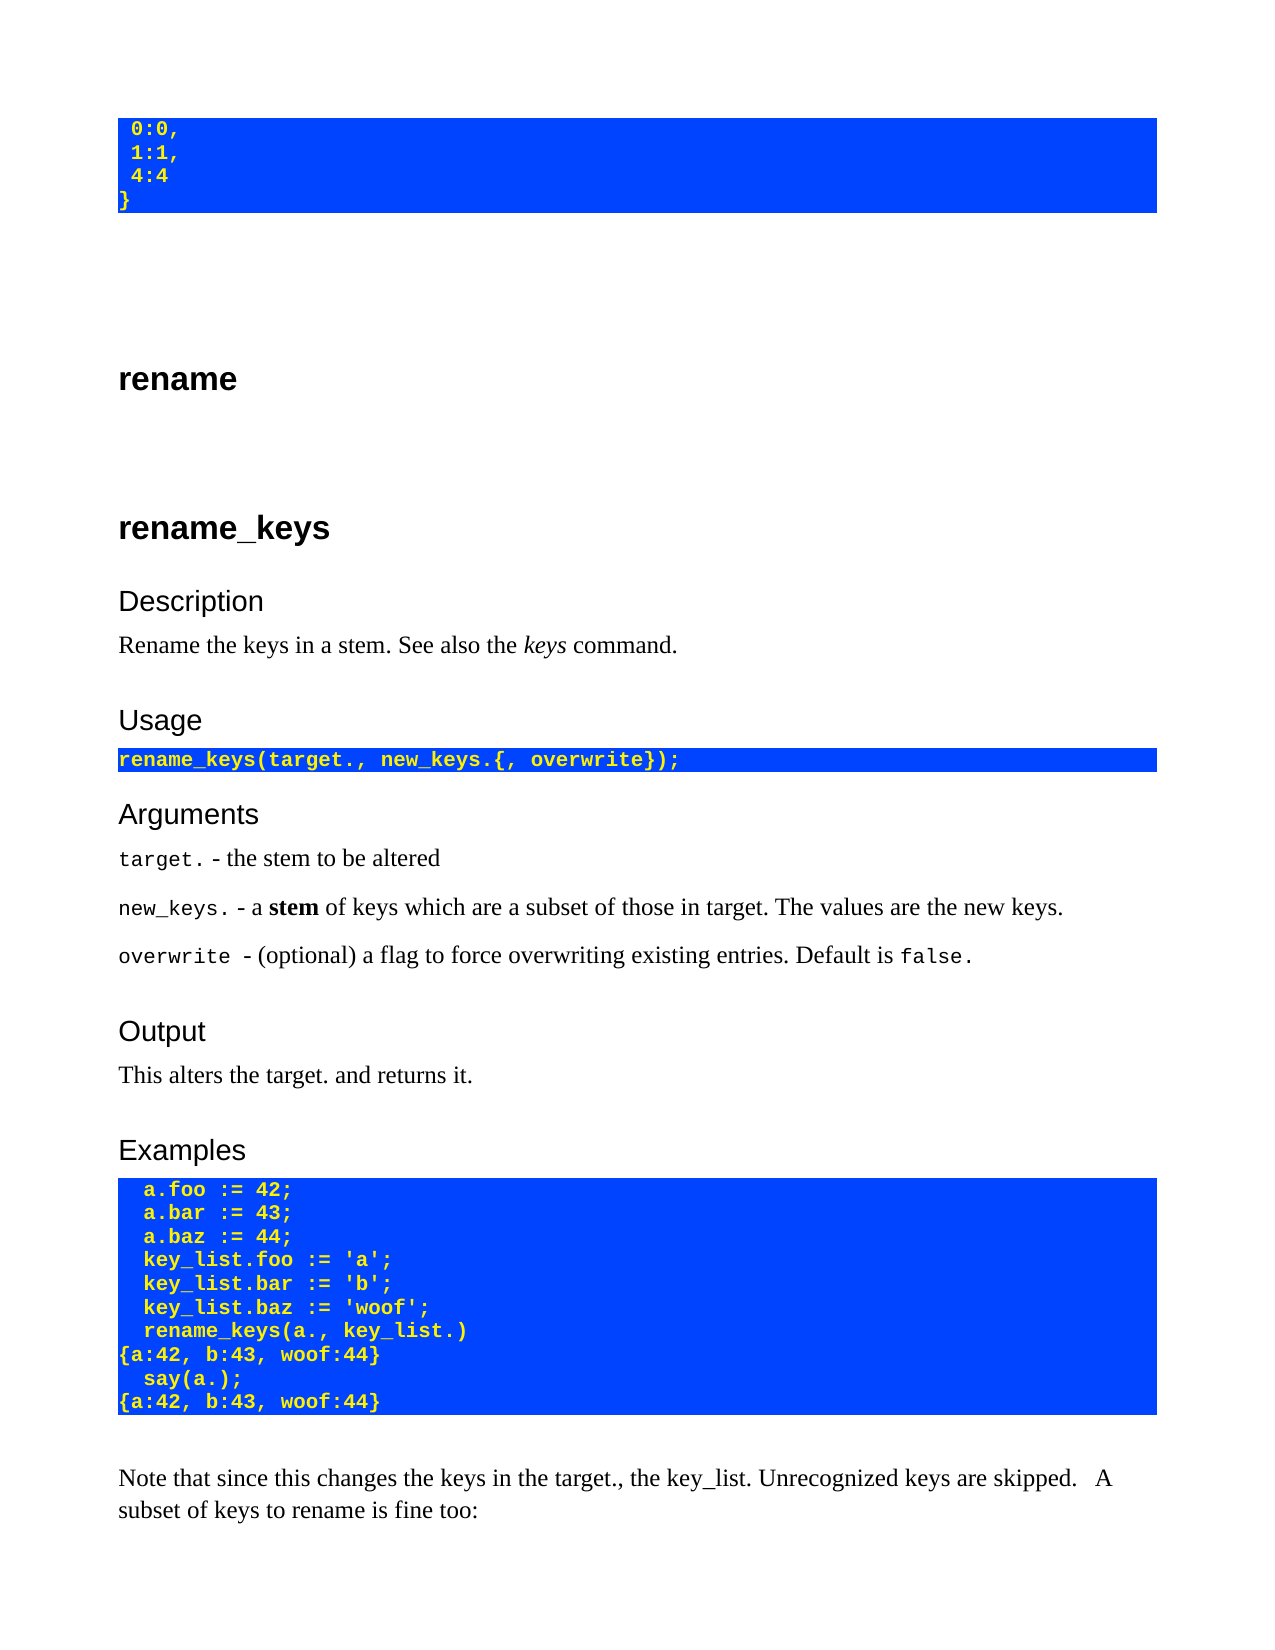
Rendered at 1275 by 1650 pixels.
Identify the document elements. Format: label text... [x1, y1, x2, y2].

subtitle rename_keys [118, 430, 1157, 546]
subtitle Examples [118, 1132, 1157, 1166]
text key_list.bar := 'b'; [118, 1273, 1157, 1297]
subtitle rename [118, 281, 1157, 397]
text key_list.baz := 'woof'; [118, 1297, 1157, 1320]
subtitle Arguments [118, 797, 1157, 831]
subtitle Description [118, 584, 1157, 617]
text overwrite - (optional) a flag to force overwriting existing entries. Default is false. [118, 940, 1157, 970]
text target. - the stem to be altered [118, 843, 1157, 873]
text new_keys. - a stem of keys which are a subset of those in target. The values are the new keys. [118, 892, 1157, 921]
text a.foo := 42; [118, 1178, 1157, 1202]
text 4:4 [118, 165, 1157, 189]
text rename_keys(a., key_list.) [118, 1320, 1157, 1344]
text Rename the keys in a stem. See also the keys command. [118, 630, 1157, 659]
text {a:42, b:43, woof:44} [118, 1344, 1157, 1368]
subtitle Usage [118, 702, 1157, 736]
text {a:42, b:43, woof:44} [118, 1391, 1157, 1415]
text a.baz := 44; [118, 1226, 1157, 1249]
text rename_keys(target., new_keys.{, overwrite}); [118, 748, 1157, 772]
text a.bar := 43; [118, 1202, 1157, 1226]
text This alters the target. and returns it. [118, 1060, 1157, 1089]
text Note that since this changes the keys in the target., the key_list. Unrecognized keys are skipped. A subset of keys to rename is fine too: [118, 1463, 1157, 1524]
text say(a.); [118, 1368, 1157, 1391]
text } [118, 189, 1157, 213]
text 1:1, [118, 142, 1157, 165]
text 0:0, [118, 118, 1157, 142]
subtitle Output [118, 1014, 1157, 1047]
text key_list.foo := 'a'; [118, 1249, 1157, 1273]
